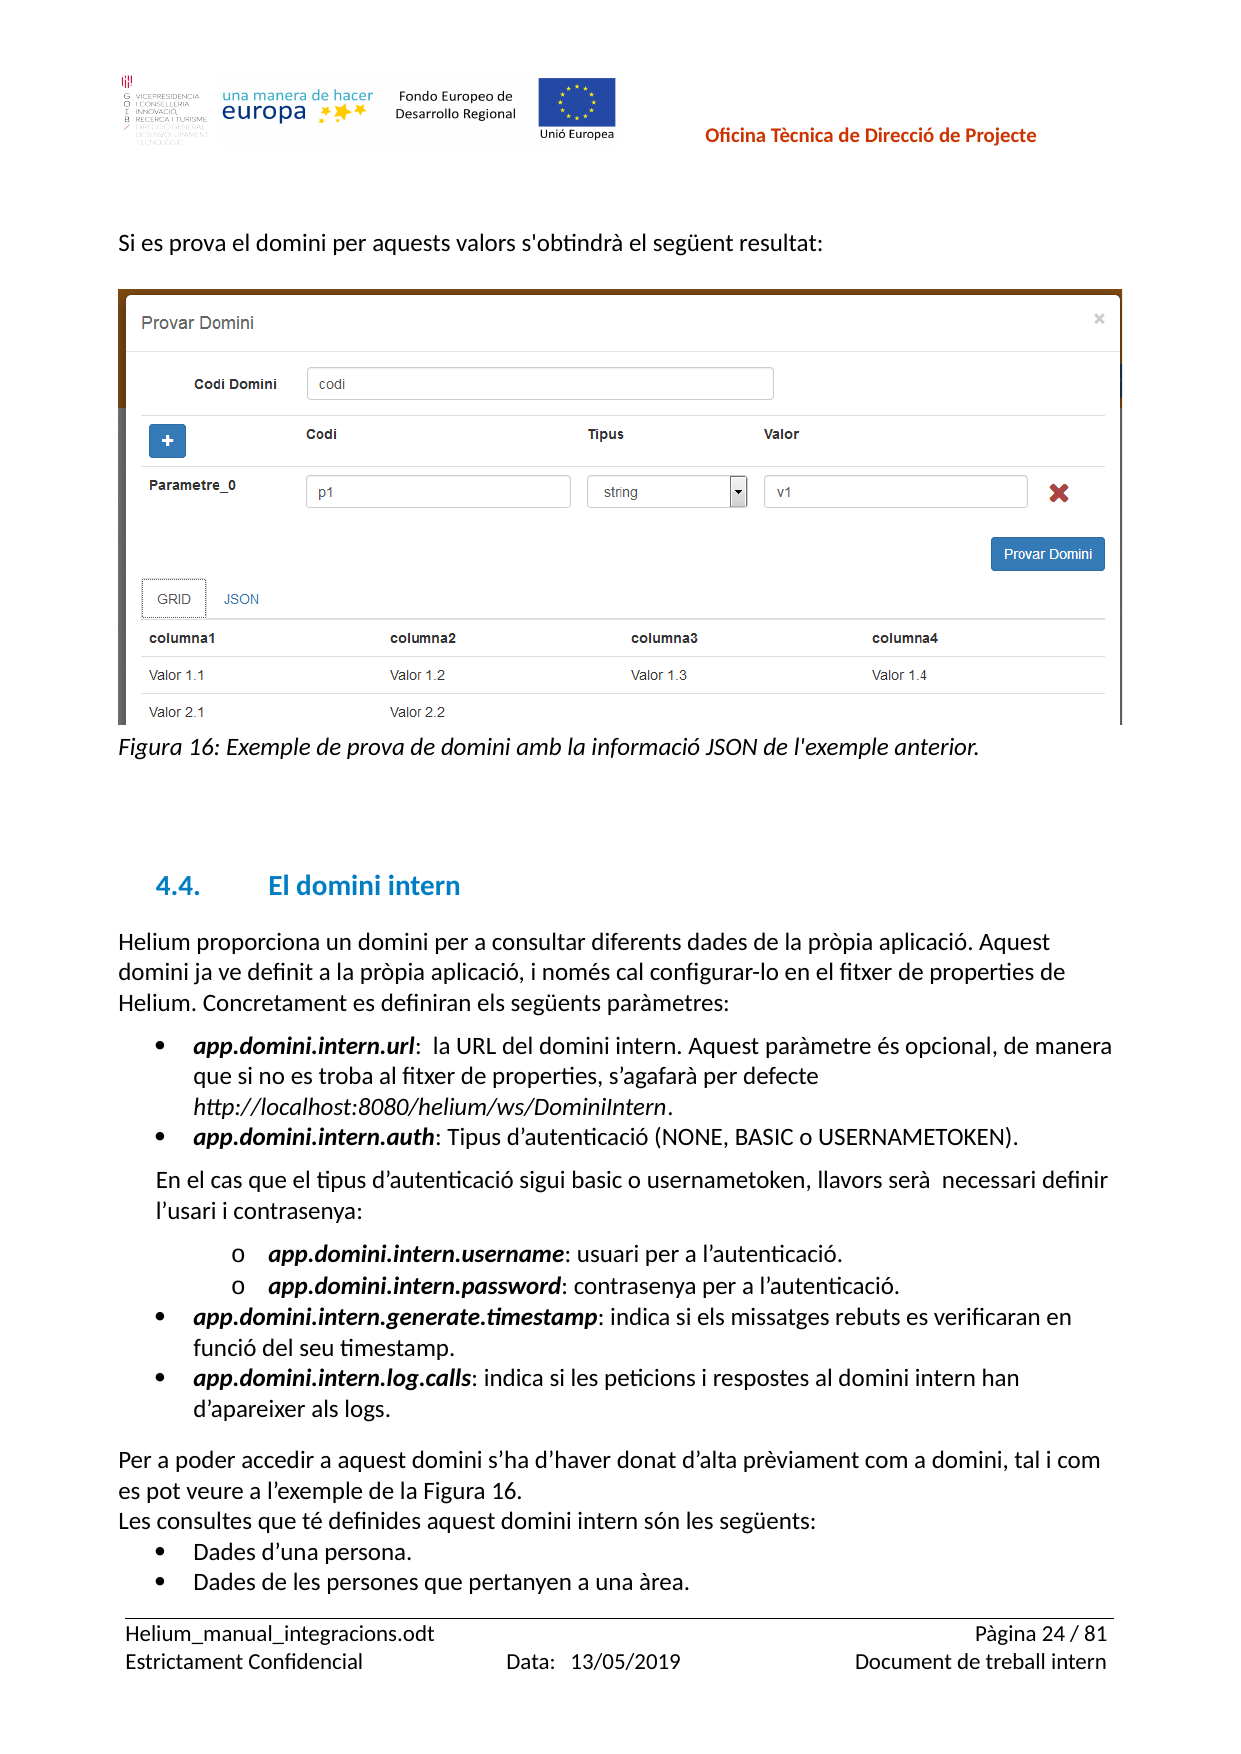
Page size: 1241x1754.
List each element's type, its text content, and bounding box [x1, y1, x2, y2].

list app.domini.intern.password: contrasenya per a l’autenticació. [231, 1270, 1122, 1302]
list app.domini.intern.auth: Tipus d’autenticació (NONE, BASIC o USERNAMETOKEN). [156, 1121, 1122, 1152]
list app.domini.intern.log.calls: indica si les peticions i respostes al domini intern han d’apareixer als logs. [156, 1363, 1122, 1424]
text Helium proporciona un domini per a consultar diferents dades de la pròpia aplicació. Aquest domini ja ve definit a la pròpia aplicació, i només cal configurar-lo en el fitxer de properties de Helium. Concretament es definiran els següents paràmetres: [118, 926, 1122, 1017]
text Figura 16: Exemple de prova de domini amb la informació JSON de l'exemple anterior. [118, 725, 1122, 761]
list Dades de les persones que pertanyen a una àrea. [156, 1567, 1122, 1597]
list Dades d’una persona. [156, 1536, 1122, 1567]
text Per a poder accedir a aquest domini s’ha d’haver donat d’alta prèviament com a domini, tal i com es pot veure a l’exemple de la Figura 16. [118, 1444, 1122, 1506]
picture [219, 73, 621, 147]
text En el cas que el tipus d’autenticació sigui basic o usernametoken, llavors serà necessari definir l’usari i contrasenya: [156, 1164, 1122, 1226]
text Si es prova el domini per aquests valors s'obtindrà el següent resultat: [118, 227, 1122, 258]
list app.domini.intern.username: usuari per a l’autenticació. [231, 1238, 1122, 1270]
list app.domini.intern.generate.timestamp: indica si els missatges rebuts es verificaran en funció del seu timestamp. [156, 1302, 1122, 1363]
picture [118, 73, 213, 147]
picture [118, 289, 1123, 725]
list app.domini.intern.url: la URL del domini intern. Aquest paràmetre és opcional, de manera que si no es troba al fitxer de properties, s’agafarà per defecte http://localhost:8080/helium/ws/DominiIntern. [156, 1030, 1122, 1121]
text Les consultes que té definides aquest domini intern són les següents: [118, 1506, 1122, 1536]
subtitle El domini intern [156, 867, 1122, 902]
